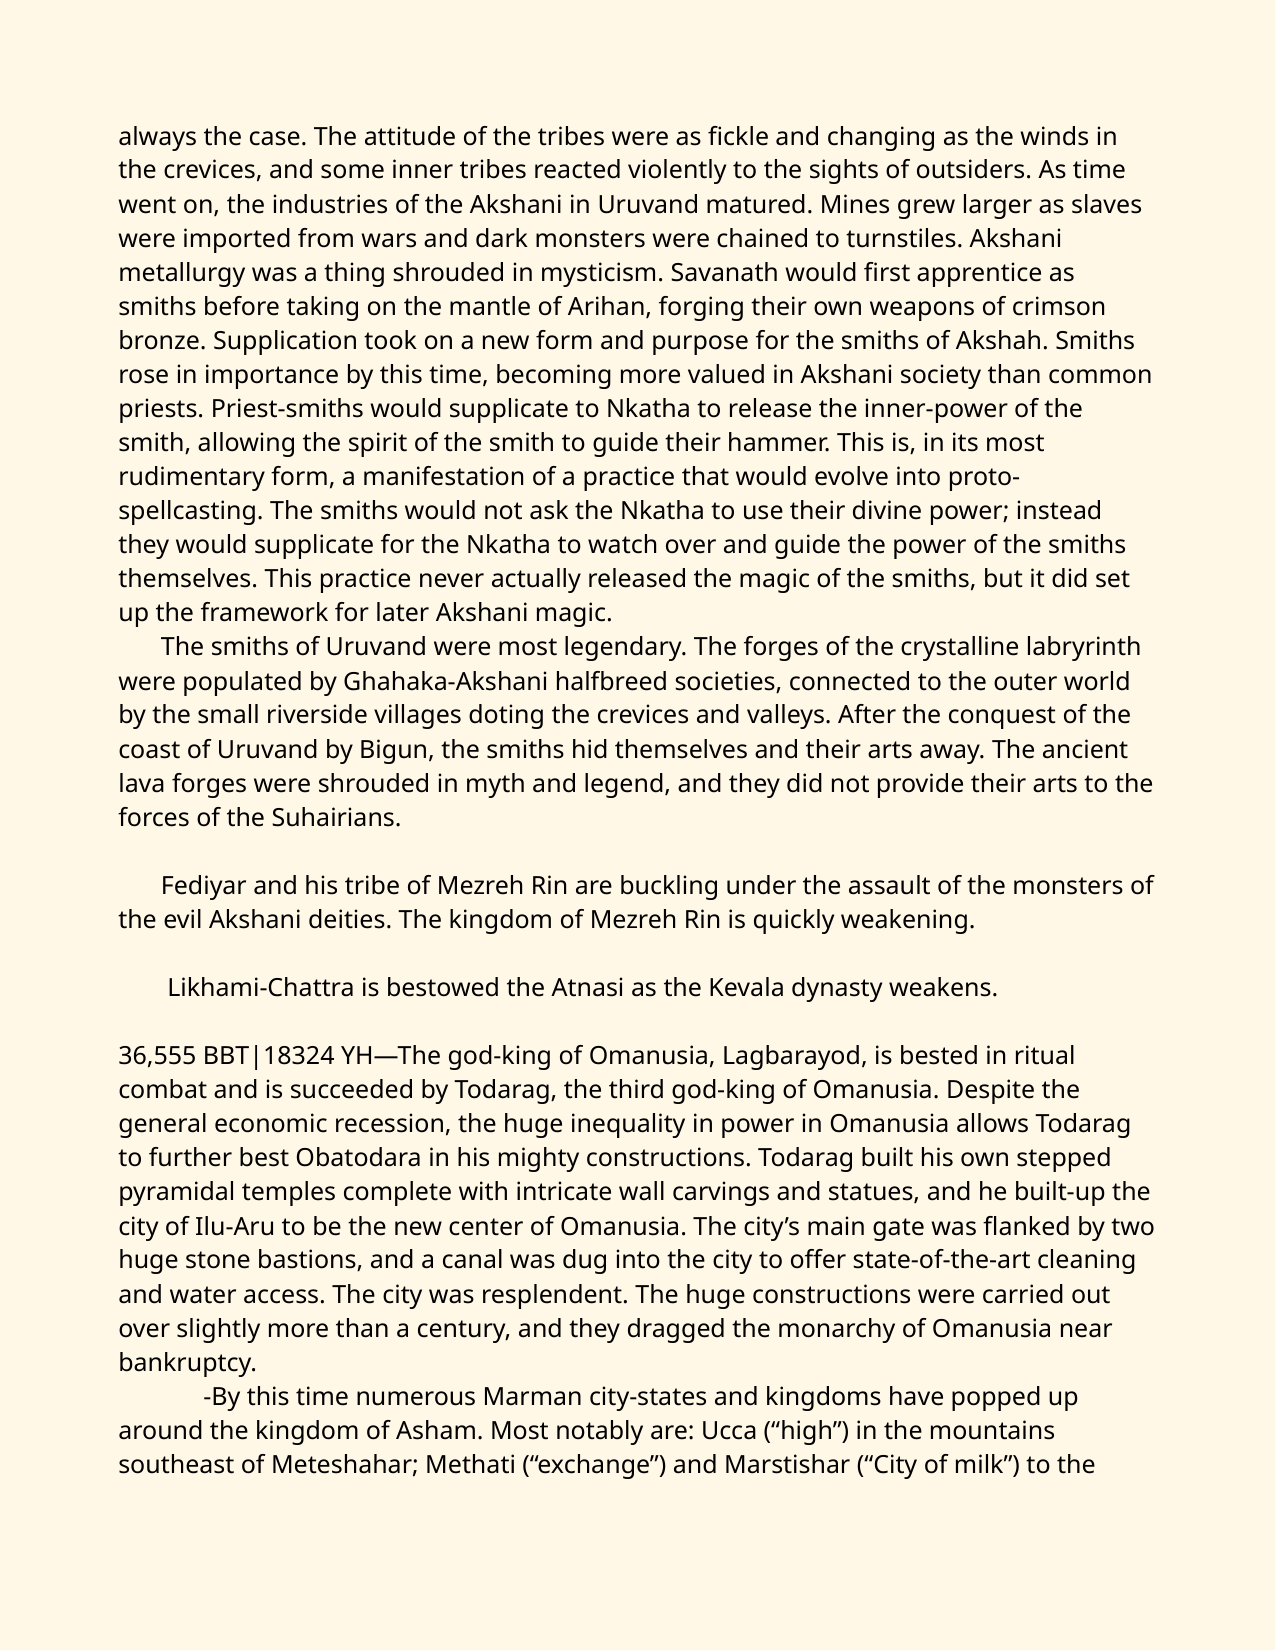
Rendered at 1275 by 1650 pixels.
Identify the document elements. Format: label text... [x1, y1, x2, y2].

text -By this time numerous Marman city-states and kingdoms have popped up around the kingdom of Asham. Most notably are: Ucca (“high”) in the mountains southeast of Meteshahar; Methati (“exchange”) and Marstishar (“City of milk”) to the [118, 1378, 1157, 1481]
text The smiths of Uruvand were most legendary. The forges of the crystalline labryrinth were populated by Ghahaka-Akshani halfbreed societies, connected to the outer world by the small riverside villages doting the crevices and valleys. After the conquest of the coast of Uruvand by Bigun, the smiths hid themselves and their arts away. The ancient lava forges were shrouded in myth and legend, and they did not provide their arts to the forces of the Suhairians. [118, 629, 1157, 833]
text always the case. The attitude of the tribes were as fickle and changing as the winds in the crevices, and some inner tribes reacted violently to the sights of outsiders. As time went on, the industries of the Akshani in Uruvand matured. Mines grew larger as slaves were imported from wars and dark monsters were chained to turnstiles. Akshani metallurgy was a thing shrouded in mysticism. Savanath would first apprentice as smiths before taking on the mantle of Arihan, forging their own weapons of crimson bronze. Supplication took on a new form and purpose for the smiths of Akshah. Smiths rose in importance by this time, becoming more valued in Akshani society than common priests. Priest-smiths would supplicate to Nkatha to release the inner-power of the smith, allowing the spirit of the smith to guide their hammer. This is, in its most rudimentary form, a manifestation of a practice that would evolve into proto-spellcasting. The smiths would not ask the Nkatha to use their divine power; instead they would supplicate for the Nkatha to watch over and guide the power of the smiths themselves. This practice never actually released the magic of the smiths, but it did set up the framework for later Akshani magic. [118, 118, 1157, 629]
text 36,555 BBT|18324 YH—The god-king of Omanusia, Lagbarayod, is bested in ritual combat and is succeeded by Todarag, the third god-king of Omanusia. Despite the general economic recession, the huge inequality in power in Omanusia allows Todarag to further best Obatodara in his mighty constructions. Todarag built his own stepped pyramidal temples complete with intricate wall carvings and statues, and he built-up the city of Ilu-Aru to be the new center of Omanusia. The city’s main gate was flanked by two huge stone bastions, and a canal was dug into the city to offer state-of-the-art cleaning and water access. The city was resplendent. The huge constructions were carried out over slightly more than a century, and they dragged the monarchy of Omanusia near bankruptcy. [118, 1038, 1157, 1378]
text Fediyar and his tribe of Mezreh Rin are buckling under the assault of the monsters of the evil Akshani deities. The kingdom of Mezreh Rin is quickly weakening. [118, 867, 1157, 936]
text Likhami-Chattra is bestowed the Atnasi as the Kevala dynasty weakens. [118, 970, 1157, 1004]
